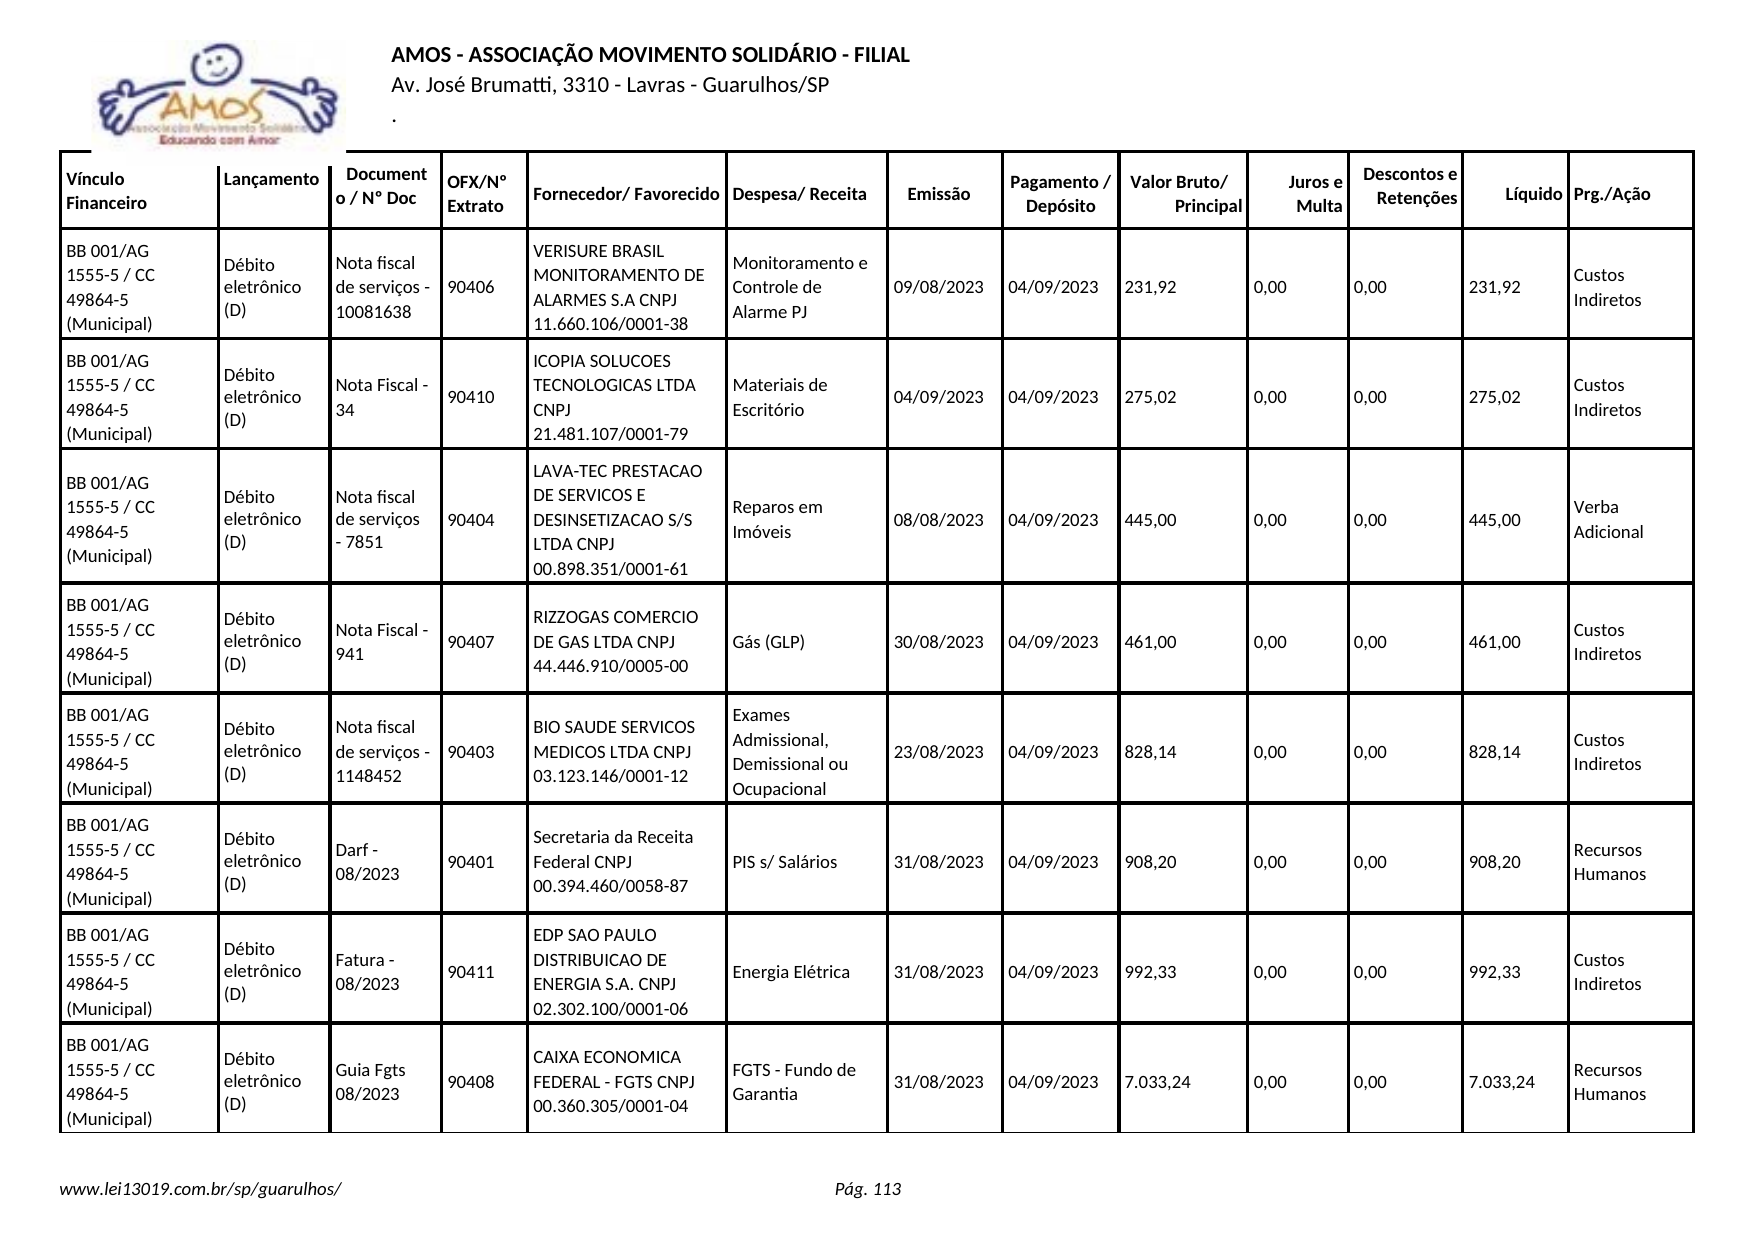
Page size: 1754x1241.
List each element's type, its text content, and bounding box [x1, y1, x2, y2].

table_cell 04/09/2023 [1004, 1025, 1117, 1131]
table_cell Recursos Humanos [1570, 805, 1692, 911]
table_cell Monitoramento e Controle de Alarme PJ [728, 230, 886, 337]
table_cell 04/09/2023 [1004, 915, 1117, 1021]
table_cell 7.033,24 [1121, 1025, 1246, 1131]
table_cell 461,00 [1464, 585, 1567, 691]
table_cell 0,00 [1249, 915, 1347, 1021]
table_cell 7.033,24 [1464, 1025, 1567, 1131]
table_cell Emissão [889, 153, 1001, 227]
table_cell Débito eletrônico (D) [220, 340, 328, 447]
table_cell 90406 [443, 230, 526, 337]
table_cell VERISURE BRASIL MONITORAMENTO DE ALARMES S.A CNPJ 11.660.106/0001-38 [529, 230, 725, 337]
table_cell Débito eletrônico (D) [220, 915, 328, 1021]
table_cell 04/09/2023 [1004, 230, 1117, 337]
table_cell BB 001/AG 1555-5 / CC 49864-5 (Municipal) [62, 585, 217, 691]
table_cell 04/09/2023 [889, 340, 1001, 447]
table_cell 23/08/2023 [889, 695, 1001, 801]
table_cell Vínculo Financeiro [62, 153, 217, 227]
table_cell 231,92 [1464, 230, 1567, 337]
table_cell Custos Indiretos [1570, 585, 1692, 691]
table_cell 0,00 [1350, 585, 1461, 691]
table_cell 0,00 [1350, 695, 1461, 801]
table_cell Exames Admissional, Demissional ou Ocupacional [728, 695, 886, 801]
table_cell 90403 [443, 695, 526, 801]
table_cell 0,00 [1249, 230, 1347, 337]
table_cell Débito eletrônico (D) [220, 450, 328, 581]
table_cell 31/08/2023 [889, 1025, 1001, 1131]
table_cell 90411 [443, 915, 526, 1021]
table_cell Nota fiscal de serviços - 7851 [332, 450, 440, 581]
table_cell 30/08/2023 [889, 585, 1001, 691]
table_cell BB 001/AG 1555-5 / CC 49864-5 (Municipal) [62, 340, 217, 447]
table_cell 992,33 [1464, 915, 1567, 1021]
table_cell 0,00 [1350, 915, 1461, 1021]
table_cell BB 001/AG 1555-5 / CC 49864-5 (Municipal) [62, 1025, 217, 1131]
table_cell Despesa/ Receita [728, 153, 886, 227]
table_cell Custos Indiretos [1570, 340, 1692, 447]
table_cell 275,02 [1121, 340, 1246, 447]
table_cell OFX/Nº Extrato [443, 153, 526, 227]
table_cell 0,00 [1350, 230, 1461, 337]
table_cell 04/09/2023 [1004, 585, 1117, 691]
table_cell Débito eletrônico (D) [220, 805, 328, 911]
table_cell 08/08/2023 [889, 450, 1001, 581]
table_cell BIO SAUDE SERVICOS MEDICOS LTDA CNPJ 03.123.146/0001-12 [529, 695, 725, 801]
table_cell 908,20 [1121, 805, 1246, 911]
table_cell LAVA-TEC PRESTACAO DE SERVICOS E DESINSETIZACAO S/S LTDA CNPJ 00.898.351/0001-61 [529, 450, 725, 581]
table_cell BB 001/AG 1555-5 / CC 49864-5 (Municipal) [62, 695, 217, 801]
table_cell BB 001/AG 1555-5 / CC 49864-5 (Municipal) [62, 450, 217, 581]
table_cell BB 001/AG 1555-5 / CC 49864-5 (Municipal) [62, 805, 217, 911]
table_cell 09/08/2023 [889, 230, 1001, 337]
table_cell 90410 [443, 340, 526, 447]
table_cell Custos Indiretos [1570, 695, 1692, 801]
table_cell 908,20 [1464, 805, 1567, 911]
table_cell 0,00 [1249, 585, 1347, 691]
table_cell 461,00 [1121, 585, 1246, 691]
table_cell 31/08/2023 [889, 915, 1001, 1021]
table_cell Prg./Ação [1570, 153, 1692, 227]
table_cell 828,14 [1121, 695, 1246, 801]
table_cell 0,00 [1350, 1025, 1461, 1131]
table_cell 445,00 [1464, 450, 1567, 581]
table_cell 04/09/2023 [1004, 805, 1117, 911]
table_cell EDP SAO PAULO DISTRIBUICAO DE ENERGIA S.A. CNPJ 02.302.100/0001-06 [529, 915, 725, 1021]
table_cell Débito eletrônico (D) [220, 230, 328, 337]
table_cell Materiais de Escritório [728, 340, 886, 447]
table_cell Débito eletrônico (D) [220, 1025, 328, 1131]
table_cell Débito eletrônico (D) [220, 585, 328, 691]
table_cell Juros e Multa [1249, 153, 1347, 227]
table_cell Nota Fiscal - 941 [332, 585, 440, 691]
table_cell 0,00 [1249, 805, 1347, 911]
table_cell Nota Fiscal - 34 [332, 340, 440, 447]
table_cell Secretaria da Receita Federal CNPJ 00.394.460/0058-87 [529, 805, 725, 911]
table_cell RIZZOGAS COMERCIO DE GAS LTDA CNPJ 44.446.910/0005-00 [529, 585, 725, 691]
table_cell Verba Adicional [1570, 450, 1692, 581]
table_cell Reparos em Imóveis [728, 450, 886, 581]
table_cell 445,00 [1121, 450, 1246, 581]
table_cell Fatura - 08/2023 [332, 915, 440, 1021]
table_cell 0,00 [1249, 1025, 1347, 1131]
table_cell Custos Indiretos [1570, 915, 1692, 1021]
table_cell 275,02 [1464, 340, 1567, 447]
table_cell Nota fiscal de serviços - 10081638 [332, 230, 440, 337]
table_cell 31/08/2023 [889, 805, 1001, 911]
table_cell Fornecedor/ Favorecido [529, 153, 725, 227]
table_cell 0,00 [1249, 450, 1347, 581]
table_cell 0,00 [1249, 340, 1347, 447]
table_cell FGTS - Fundo de Garantia [728, 1025, 886, 1131]
table_cell 90401 [443, 805, 526, 911]
table_cell CAIXA ECONOMICA FEDERAL - FGTS CNPJ 00.360.305/0001-04 [529, 1025, 725, 1131]
table_cell 0,00 [1350, 340, 1461, 447]
table_cell Líquido [1464, 153, 1567, 227]
table_cell Pagamento / Depósito [1004, 153, 1117, 227]
table_cell 0,00 [1249, 695, 1347, 801]
table_cell Lançamento [220, 166, 328, 227]
table_cell Guia Fgts 08/2023 [332, 1025, 440, 1131]
table_cell 231,92 [1121, 230, 1246, 337]
table_cell 04/09/2023 [1004, 695, 1117, 801]
table_cell Document o / Nº Doc [332, 153, 440, 227]
table_cell 0,00 [1350, 450, 1461, 581]
table_cell BB 001/AG 1555-5 / CC 49864-5 (Municipal) [62, 915, 217, 1021]
table_cell PIS s/ Salários [728, 805, 886, 911]
table_cell Descontos e Retenções [1350, 153, 1461, 227]
table_cell 04/09/2023 [1004, 450, 1117, 581]
table_cell Nota fiscal de serviços - 1148452 [332, 695, 440, 801]
table_cell 828,14 [1464, 695, 1567, 801]
table_cell 992,33 [1121, 915, 1246, 1021]
table_cell Débito eletrônico (D) [220, 695, 328, 801]
table_cell 90404 [443, 450, 526, 581]
table_cell 90407 [443, 585, 526, 691]
table_cell 04/09/2023 [1004, 340, 1117, 447]
table_cell Valor Bruto/ Principal [1121, 153, 1246, 227]
table_cell Darf - 08/2023 [332, 805, 440, 911]
table_cell ICOPIA SOLUCOES TECNOLOGICAS LTDA CNPJ 21.481.107/0001-79 [529, 340, 725, 447]
table_cell 0,00 [1350, 805, 1461, 911]
table_cell Gás (GLP) [728, 585, 886, 691]
table_cell Recursos Humanos [1570, 1025, 1692, 1131]
table_cell BB 001/AG 1555-5 / CC 49864-5 (Municipal) [62, 230, 217, 337]
table_cell 90408 [443, 1025, 526, 1131]
table_cell Custos Indiretos [1570, 230, 1692, 337]
table_cell Energia Elétrica [728, 915, 886, 1021]
